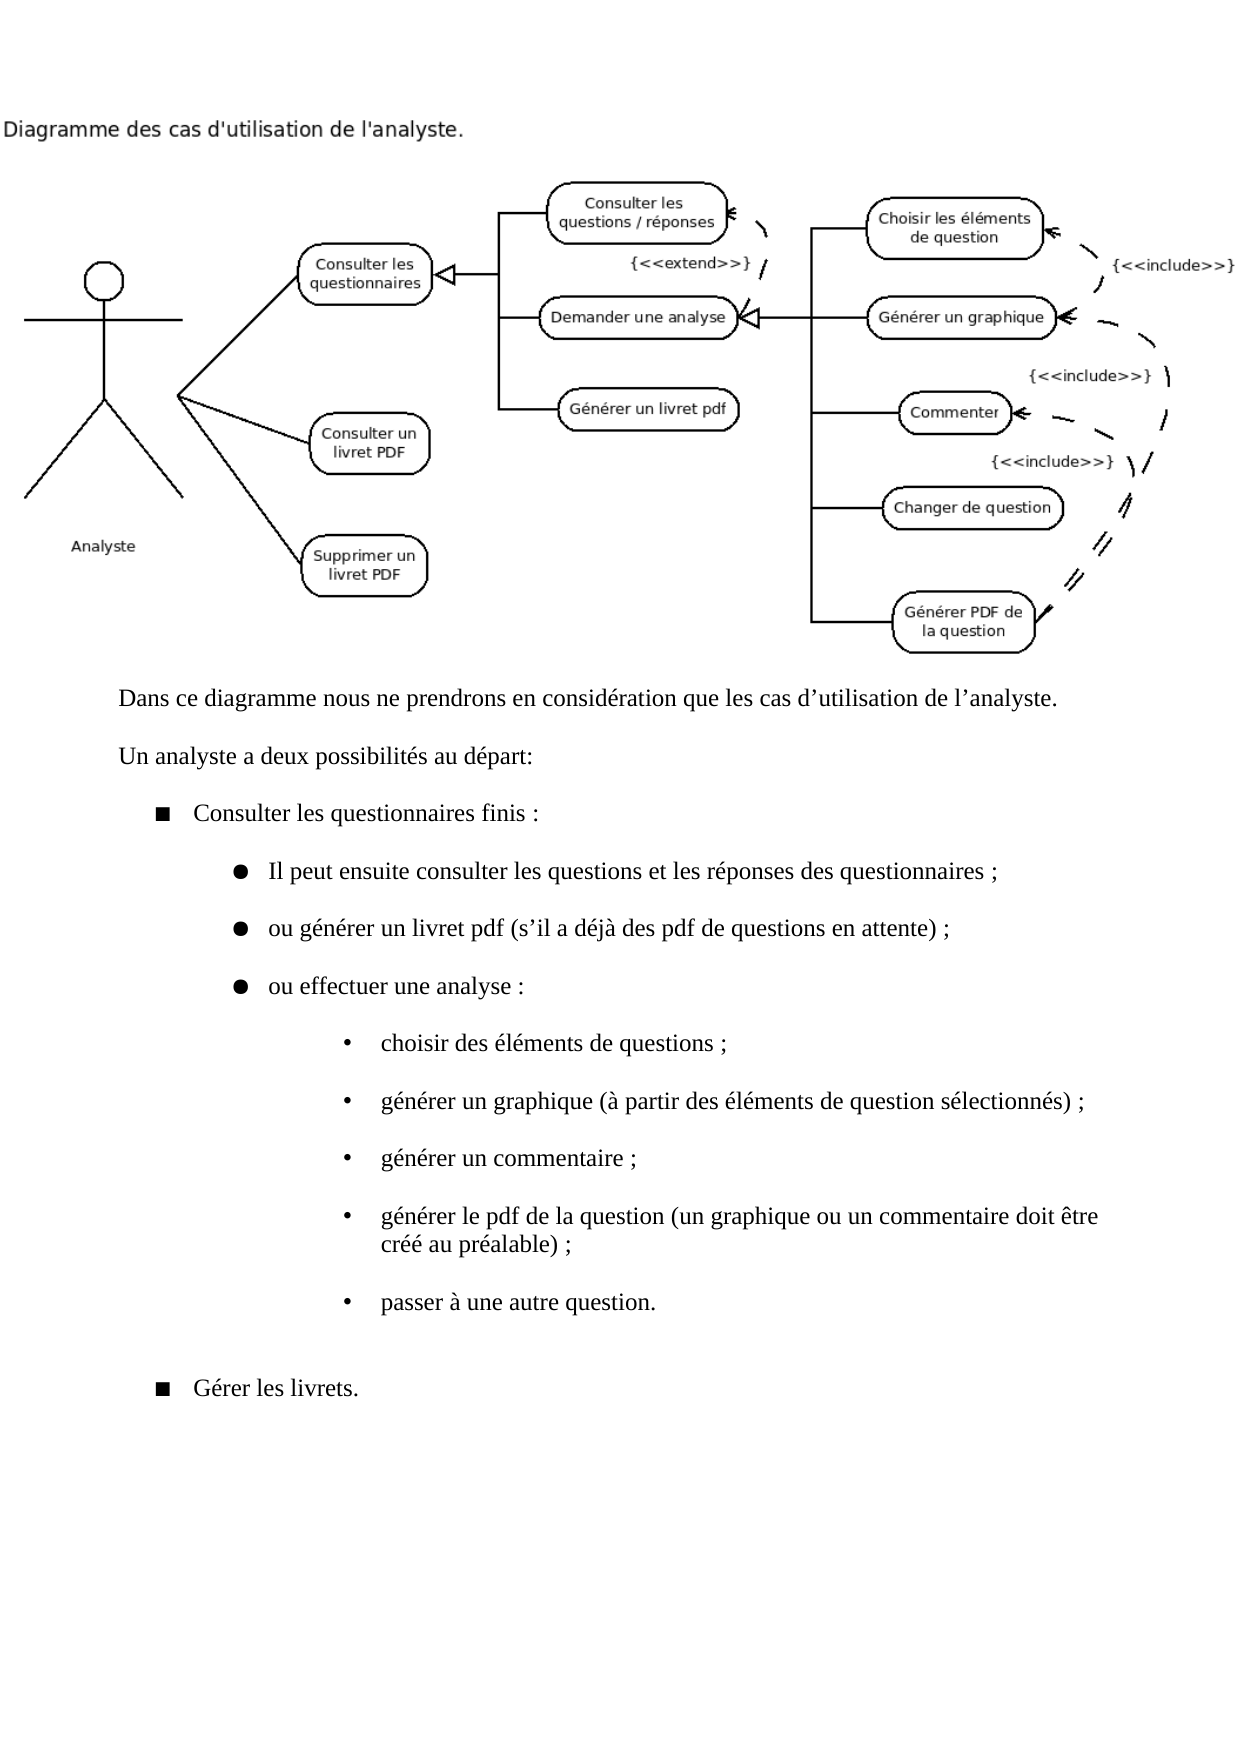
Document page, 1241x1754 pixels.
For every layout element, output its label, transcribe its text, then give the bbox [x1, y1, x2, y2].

list générer le pdf de la question (un graphique ou un commentaire doit être créé au préalable) ; [343, 1201, 1122, 1258]
list choisir des éléments de questions ; [343, 1028, 1122, 1057]
list Gérer les livrets. [156, 1373, 1122, 1402]
list Consulter les questionnaires finis : [156, 798, 1122, 827]
list générer un commentaire ; [343, 1143, 1122, 1172]
list générer un graphique (à partir des éléments de question sélectionnés) ; [343, 1086, 1122, 1114]
text Dans ce diagramme nous ne prendrons en considération que les cas d’utilisation de l’analyste. [118, 683, 1122, 712]
picture [3, 118, 1237, 655]
list passer à une autre question. [343, 1287, 1122, 1316]
text Un analyste a deux possibilités au départ: [118, 741, 1122, 769]
list ou effectuer une analyse : [231, 971, 1122, 999]
list ou générer un livret pdf (s’il a déjà des pdf de questions en attente) ; [231, 913, 1122, 942]
list Il peut ensuite consulter les questions et les réponses des questionnaires ; [231, 856, 1122, 884]
